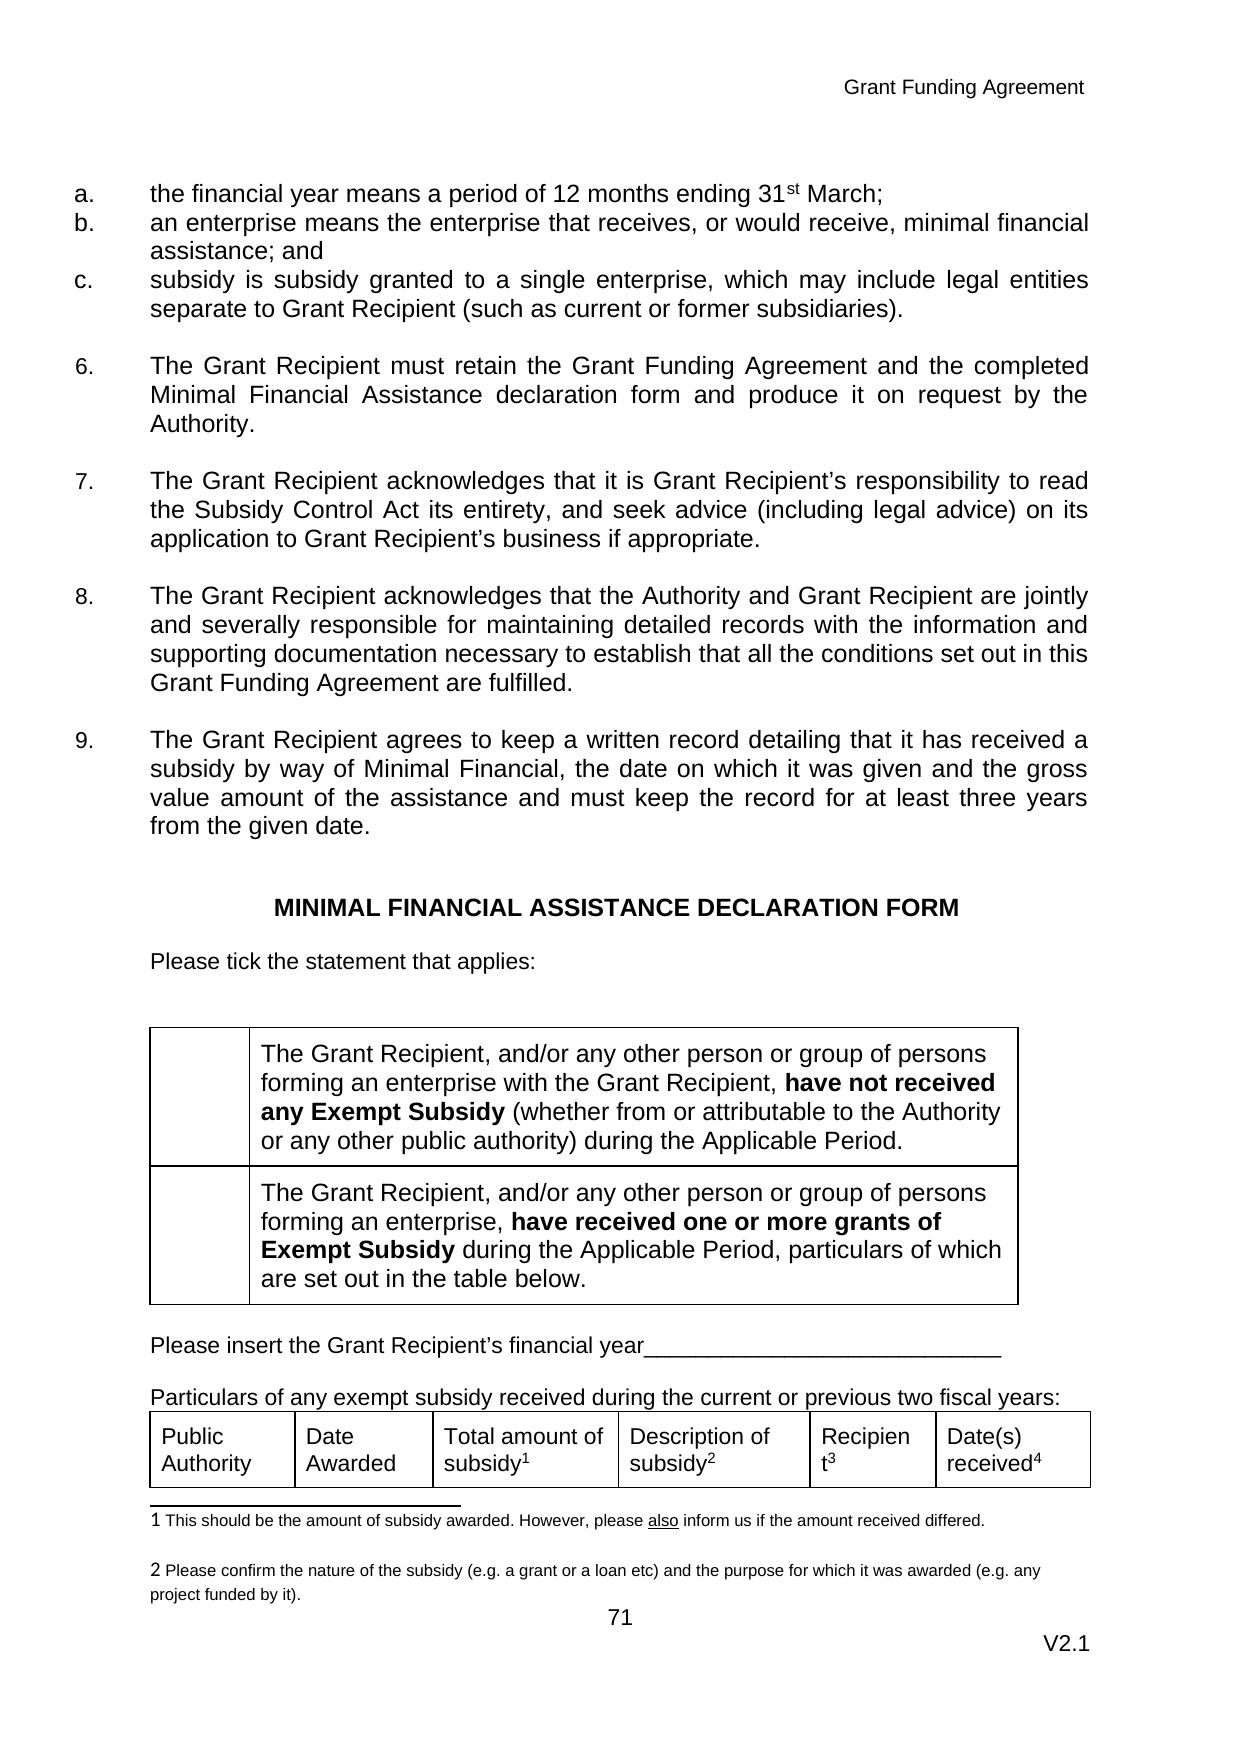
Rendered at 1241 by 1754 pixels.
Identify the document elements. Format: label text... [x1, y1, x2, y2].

table_header [151, 1028, 249, 1165]
table_cell The Grant Recipient, and/or any other person or group of persons forming an enterprise, have received one or more grants of Exempt Subsidy during the Applicable Period, particulars of which are set out in the table below. [250, 1167, 1017, 1304]
list The Grant Recipient must retain the Grant Funding Agreement and the completed Minimal Financial Assistance declaration form and produce it on request by the Authority. [75, 351, 1090, 437]
table_header Date(s) received [937, 1412, 1090, 1487]
table_cell [151, 1167, 249, 1304]
table_header The Grant Recipient, and/or any other person or group of persons forming an enterprise with the Grant Recipient, have not received any Exempt Subsidy (whether from or attributable to the Authority or any other public authority) during the Applicable Period. [250, 1028, 1017, 1165]
table_header Description of subsidy [619, 1412, 809, 1487]
list The Grant Recipient agrees to keep a written record detailing that it has received a subsidy by way of Minimal Financial, the date on which it was given and the gross value amount of the assistance and must keep the record for at least three years from the given date. [75, 725, 1090, 840]
text Particulars of any exempt subsidy received during the current or previous two fiscal years: [150, 1384, 1090, 1411]
table_header Public Authority [151, 1412, 294, 1487]
table_header Date Awarded [296, 1412, 432, 1487]
table_header Total amount of subsidy [434, 1412, 618, 1487]
list the financial year means a period of 12 months ending 31st March; [74, 179, 1090, 207]
table_header Recipient [811, 1412, 935, 1487]
list The Grant Recipient acknowledges that the Authority and Grant Recipient are jointly and severally responsible for maintaining detailed records with the information and supporting documentation necessary to establish that all the conditions set out in this Grant Funding Agreement are fulfilled. [75, 581, 1090, 696]
list The Grant Recipient acknowledges that it is Grant Recipient’s responsibility to read the Subsidy Control Act its entirety, and seek advice (including legal advice) on its application to Grant Recipient’s business if appropriate. [75, 466, 1090, 552]
text Please tick the statement that applies: [150, 948, 1090, 974]
list subsidy is subsidy granted to a single enterprise, which may include legal entities separate to Grant Recipient (such as current or former subsidiaries). [74, 265, 1090, 322]
text MINIMAL FINANCIAL ASSISTANCE DECLARATION FORM [150, 893, 1090, 921]
text Please insert the Grant Recipient’s financial year____________________________ [150, 1332, 1090, 1358]
list an enterprise means the enterprise that receives, or would receive, minimal financial assistance; and [74, 207, 1090, 265]
